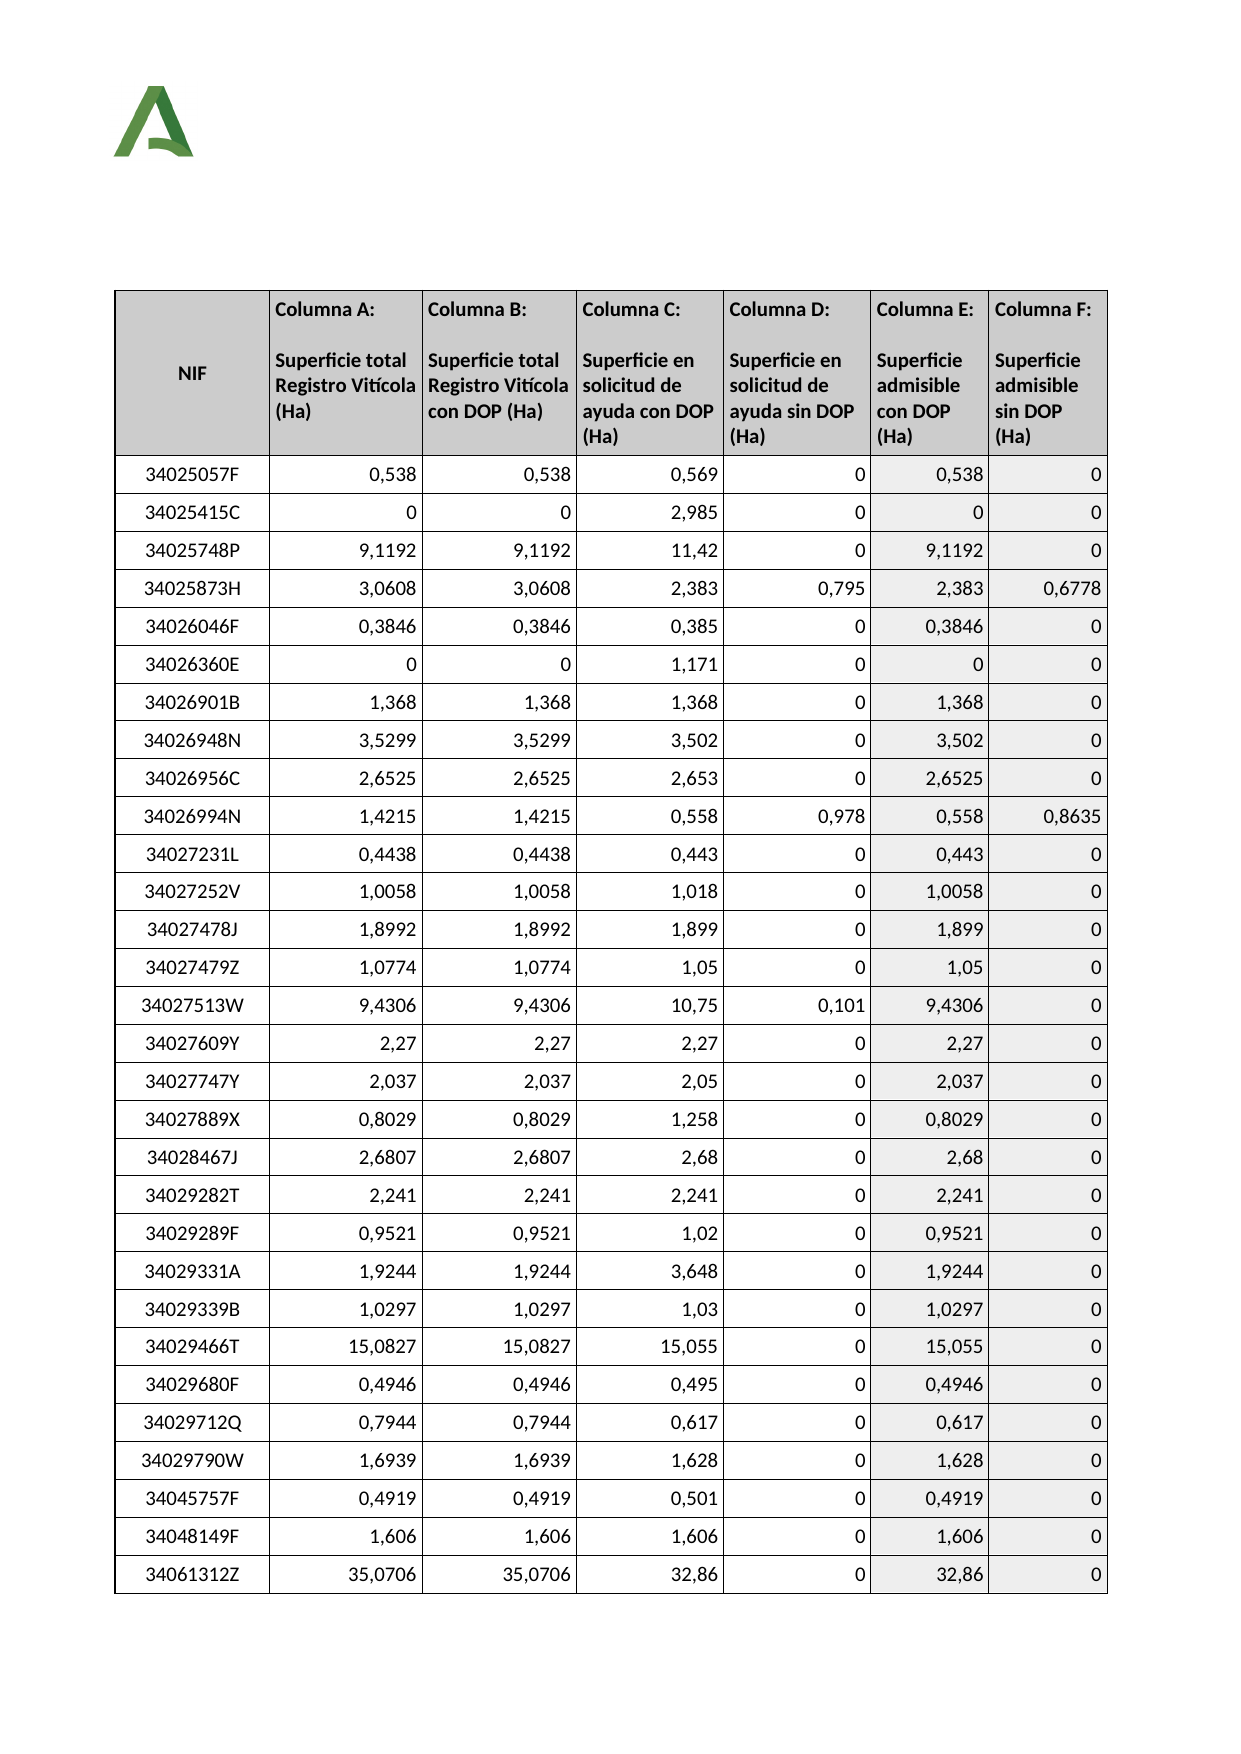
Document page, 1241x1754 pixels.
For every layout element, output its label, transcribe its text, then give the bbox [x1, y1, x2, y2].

table_cell 34061312Z [116, 1556, 269, 1592]
table_cell 1,258 [577, 1101, 723, 1137]
table_cell 9,1192 [270, 532, 422, 569]
table_cell 1,628 [577, 1442, 723, 1479]
table_cell 2,6525 [871, 759, 988, 796]
table_cell 0 [871, 494, 988, 531]
table_cell 0 [989, 1404, 1107, 1441]
table_cell 0,501 [577, 1480, 723, 1517]
table_header Columna C: Superficie en solicitud de ayuda con DOP (Ha) [577, 291, 723, 455]
table_cell 0 [989, 1290, 1107, 1327]
table_cell 3,502 [871, 721, 988, 758]
table_cell 2,27 [270, 1025, 422, 1062]
table_cell 2,653 [577, 759, 723, 796]
table_header Columna F: Superficie admisible sin DOP (Ha) [989, 291, 1107, 455]
table_cell 34025748P [116, 532, 269, 569]
table_cell 15,055 [577, 1328, 723, 1365]
table_cell 1,368 [423, 684, 576, 720]
table_cell 34026360E [116, 646, 269, 682]
table_cell 34029339B [116, 1290, 269, 1327]
table_cell 9,4306 [871, 987, 988, 1024]
table_cell 35,0706 [423, 1556, 576, 1592]
table_cell 1,899 [577, 911, 723, 948]
table_cell 0 [724, 911, 870, 948]
table_cell 32,86 [577, 1556, 723, 1592]
table_cell 15,0827 [270, 1328, 422, 1365]
table_cell 0 [989, 1556, 1107, 1592]
table_cell 0 [724, 1290, 870, 1327]
table_cell 1,4215 [270, 797, 422, 834]
table_cell 34029282T [116, 1176, 269, 1213]
table_cell 9,4306 [270, 987, 422, 1024]
table_cell 0 [989, 456, 1107, 493]
table_header Columna A: Superficie total Registro Vitícola (Ha) [270, 291, 422, 455]
table_cell 0 [989, 721, 1107, 758]
table_cell 0 [724, 1518, 870, 1554]
table_cell 1,8992 [423, 911, 576, 948]
table_cell 0,8029 [423, 1101, 576, 1137]
table_cell 0,617 [577, 1404, 723, 1441]
table_cell 34025415C [116, 494, 269, 531]
table_cell 0,7944 [270, 1404, 422, 1441]
table_cell 3,0608 [270, 570, 422, 607]
table_cell 0 [989, 1328, 1107, 1365]
picture [109, 81, 198, 161]
table_cell 0 [724, 1442, 870, 1479]
table_cell 34045757F [116, 1480, 269, 1517]
table_cell 1,4215 [423, 797, 576, 834]
table_cell 0 [989, 494, 1107, 531]
table_cell 1,9244 [871, 1252, 988, 1289]
table_cell 0 [724, 1480, 870, 1517]
table_cell 0 [989, 532, 1107, 569]
table_cell 0 [724, 608, 870, 644]
table_cell 1,0058 [423, 873, 576, 910]
table_cell 0,4919 [423, 1480, 576, 1517]
table_cell 1,171 [577, 646, 723, 682]
table_cell 0,8635 [989, 797, 1107, 834]
table_cell 0,101 [724, 987, 870, 1024]
table_cell 2,985 [577, 494, 723, 531]
table_cell 0 [724, 1214, 870, 1251]
table_cell 0,4438 [270, 835, 422, 872]
table_cell 0,9521 [871, 1214, 988, 1251]
table_cell 34029790W [116, 1442, 269, 1479]
table_cell 0,4438 [423, 835, 576, 872]
table_cell 3,5299 [270, 721, 422, 758]
table_cell 0 [724, 1366, 870, 1403]
table_cell 0,538 [871, 456, 988, 493]
table_cell 0,569 [577, 456, 723, 493]
table_cell 3,0608 [423, 570, 576, 607]
table_cell 1,8992 [270, 911, 422, 948]
table_cell 2,27 [871, 1025, 988, 1062]
table_cell 9,4306 [423, 987, 576, 1024]
table_cell 1,6939 [423, 1442, 576, 1479]
table_cell 0,8029 [871, 1101, 988, 1137]
table_cell 34027231L [116, 835, 269, 872]
table_cell 2,037 [270, 1063, 422, 1099]
table_cell 2,6525 [270, 759, 422, 796]
table_cell 0 [724, 1404, 870, 1441]
table_cell 1,02 [577, 1214, 723, 1251]
table_cell 0 [989, 759, 1107, 796]
table_cell 0 [724, 494, 870, 531]
table_cell 0,9521 [423, 1214, 576, 1251]
table_cell 0 [724, 1176, 870, 1213]
table_header Columna E: Superficie admisible con DOP (Ha) [871, 291, 988, 455]
table_cell 1,899 [871, 911, 988, 948]
table_cell 1,0297 [270, 1290, 422, 1327]
table_cell 0,4946 [871, 1366, 988, 1403]
table_cell 0,558 [577, 797, 723, 834]
table_cell 0,385 [577, 608, 723, 644]
table_cell 0 [989, 1139, 1107, 1175]
table_cell 35,0706 [270, 1556, 422, 1592]
table_cell 2,383 [577, 570, 723, 607]
table_cell 0,978 [724, 797, 870, 834]
table_cell 0 [270, 494, 422, 531]
table_cell 1,0297 [423, 1290, 576, 1327]
table_cell 1,0774 [270, 949, 422, 986]
table_cell 34027252V [116, 873, 269, 910]
table_cell 0,9521 [270, 1214, 422, 1251]
table_cell 0 [724, 456, 870, 493]
table_cell 0 [724, 835, 870, 872]
table_cell 2,241 [577, 1176, 723, 1213]
table_cell 15,055 [871, 1328, 988, 1365]
table_cell 0 [423, 494, 576, 531]
table_cell 1,606 [270, 1518, 422, 1554]
table_cell 2,68 [871, 1139, 988, 1175]
table_cell 0 [989, 1176, 1107, 1213]
table_cell 34029466T [116, 1328, 269, 1365]
table_cell 0 [724, 873, 870, 910]
table_cell 0,3846 [871, 608, 988, 644]
table_cell 0 [724, 646, 870, 682]
table_cell 0 [270, 646, 422, 682]
table_cell 0 [724, 1556, 870, 1592]
table_cell 0 [989, 1063, 1107, 1099]
table_cell 2,27 [423, 1025, 576, 1062]
table_cell 0 [871, 646, 988, 682]
table_cell 34026994N [116, 797, 269, 834]
table_cell 0 [989, 1480, 1107, 1517]
table_cell 0 [989, 1366, 1107, 1403]
table_cell 2,6807 [270, 1139, 422, 1175]
table_cell 0 [989, 1518, 1107, 1554]
table_cell 34027513W [116, 987, 269, 1024]
table_cell 34027609Y [116, 1025, 269, 1062]
table_cell 34026956C [116, 759, 269, 796]
table_cell 15,0827 [423, 1328, 576, 1365]
table_cell 0 [724, 532, 870, 569]
table_cell 0 [989, 608, 1107, 644]
table_cell 2,27 [577, 1025, 723, 1062]
table_cell 1,9244 [423, 1252, 576, 1289]
table_cell 34027747Y [116, 1063, 269, 1099]
table_cell 2,037 [871, 1063, 988, 1099]
table_cell 0,538 [270, 456, 422, 493]
table_cell 34027479Z [116, 949, 269, 986]
table_cell 34026046F [116, 608, 269, 644]
table_cell 2,241 [270, 1176, 422, 1213]
table_header NIF [116, 291, 269, 455]
table_cell 1,05 [577, 949, 723, 986]
table_cell 0 [724, 684, 870, 720]
table_cell 0,4919 [871, 1480, 988, 1517]
table_cell 34026901B [116, 684, 269, 720]
table_cell 1,606 [577, 1518, 723, 1554]
table_cell 0,443 [871, 835, 988, 872]
table_cell 0 [989, 684, 1107, 720]
table_cell 1,368 [871, 684, 988, 720]
table_cell 0 [989, 646, 1107, 682]
table_cell 1,03 [577, 1290, 723, 1327]
table_cell 0,795 [724, 570, 870, 607]
table_cell 0 [724, 1139, 870, 1175]
table_cell 0 [989, 1101, 1107, 1137]
table_cell 2,037 [423, 1063, 576, 1099]
table_cell 1,9244 [270, 1252, 422, 1289]
table_cell 1,0297 [871, 1290, 988, 1327]
table_cell 0,443 [577, 835, 723, 872]
table_cell 1,0774 [423, 949, 576, 986]
table_cell 0,7944 [423, 1404, 576, 1441]
table_cell 0,3846 [270, 608, 422, 644]
table_cell 10,75 [577, 987, 723, 1024]
table_cell 1,05 [871, 949, 988, 986]
table_cell 0 [724, 1328, 870, 1365]
table_cell 1,606 [423, 1518, 576, 1554]
table_cell 3,5299 [423, 721, 576, 758]
table_cell 2,241 [871, 1176, 988, 1213]
table_cell 1,0058 [871, 873, 988, 910]
table_cell 2,68 [577, 1139, 723, 1175]
table_cell 0 [989, 1252, 1107, 1289]
table_cell 34025873H [116, 570, 269, 607]
table_cell 34029331A [116, 1252, 269, 1289]
table_cell 32,86 [871, 1556, 988, 1592]
table_cell 2,6807 [423, 1139, 576, 1175]
table_cell 2,05 [577, 1063, 723, 1099]
table_cell 0 [724, 721, 870, 758]
table_cell 0 [989, 911, 1107, 948]
table_cell 0,538 [423, 456, 576, 493]
table_cell 0 [989, 1442, 1107, 1479]
table_header Columna B: Superficie total Registro Vitícola con DOP (Ha) [423, 291, 576, 455]
table_cell 2,383 [871, 570, 988, 607]
table_cell 0 [989, 835, 1107, 872]
table_cell 0,4919 [270, 1480, 422, 1517]
table_cell 0,6778 [989, 570, 1107, 607]
table_cell 0 [724, 949, 870, 986]
table_cell 0,3846 [423, 608, 576, 644]
table_cell 34027889X [116, 1101, 269, 1137]
table_cell 0 [989, 1214, 1107, 1251]
table_cell 1,6939 [270, 1442, 422, 1479]
table_cell 34048149F [116, 1518, 269, 1554]
table_cell 0 [423, 646, 576, 682]
table_cell 1,368 [270, 684, 422, 720]
table_cell 3,502 [577, 721, 723, 758]
table_cell 0 [724, 1025, 870, 1062]
table_cell 11,42 [577, 532, 723, 569]
table_cell 0,495 [577, 1366, 723, 1403]
table_cell 0 [989, 1025, 1107, 1062]
table_cell 3,648 [577, 1252, 723, 1289]
table_cell 34028467J [116, 1139, 269, 1175]
table_cell 9,1192 [423, 532, 576, 569]
table_cell 0 [989, 873, 1107, 910]
table_cell 1,368 [577, 684, 723, 720]
table_cell 0 [724, 1101, 870, 1137]
table_cell 0 [724, 1252, 870, 1289]
table_cell 34026948N [116, 721, 269, 758]
table_cell 2,6525 [423, 759, 576, 796]
table_cell 0 [724, 1063, 870, 1099]
table_cell 1,628 [871, 1442, 988, 1479]
table_cell 34025057F [116, 456, 269, 493]
table_cell 1,606 [871, 1518, 988, 1554]
table_cell 0 [724, 759, 870, 796]
table_header Columna D: Superficie en solicitud de ayuda sin DOP (Ha) [724, 291, 870, 455]
table_cell 34027478J [116, 911, 269, 948]
table_cell 34029680F [116, 1366, 269, 1403]
table_cell 0,4946 [270, 1366, 422, 1403]
table_cell 0 [989, 987, 1107, 1024]
table_cell 0,8029 [270, 1101, 422, 1137]
table_cell 2,241 [423, 1176, 576, 1213]
table_cell 34029289F [116, 1214, 269, 1251]
table_cell 9,1192 [871, 532, 988, 569]
table_cell 34029712Q [116, 1404, 269, 1441]
table_cell 1,018 [577, 873, 723, 910]
table_cell 0,617 [871, 1404, 988, 1441]
table_cell 0 [989, 949, 1107, 986]
table_cell 1,0058 [270, 873, 422, 910]
table_cell 0,558 [871, 797, 988, 834]
table_cell 0,4946 [423, 1366, 576, 1403]
